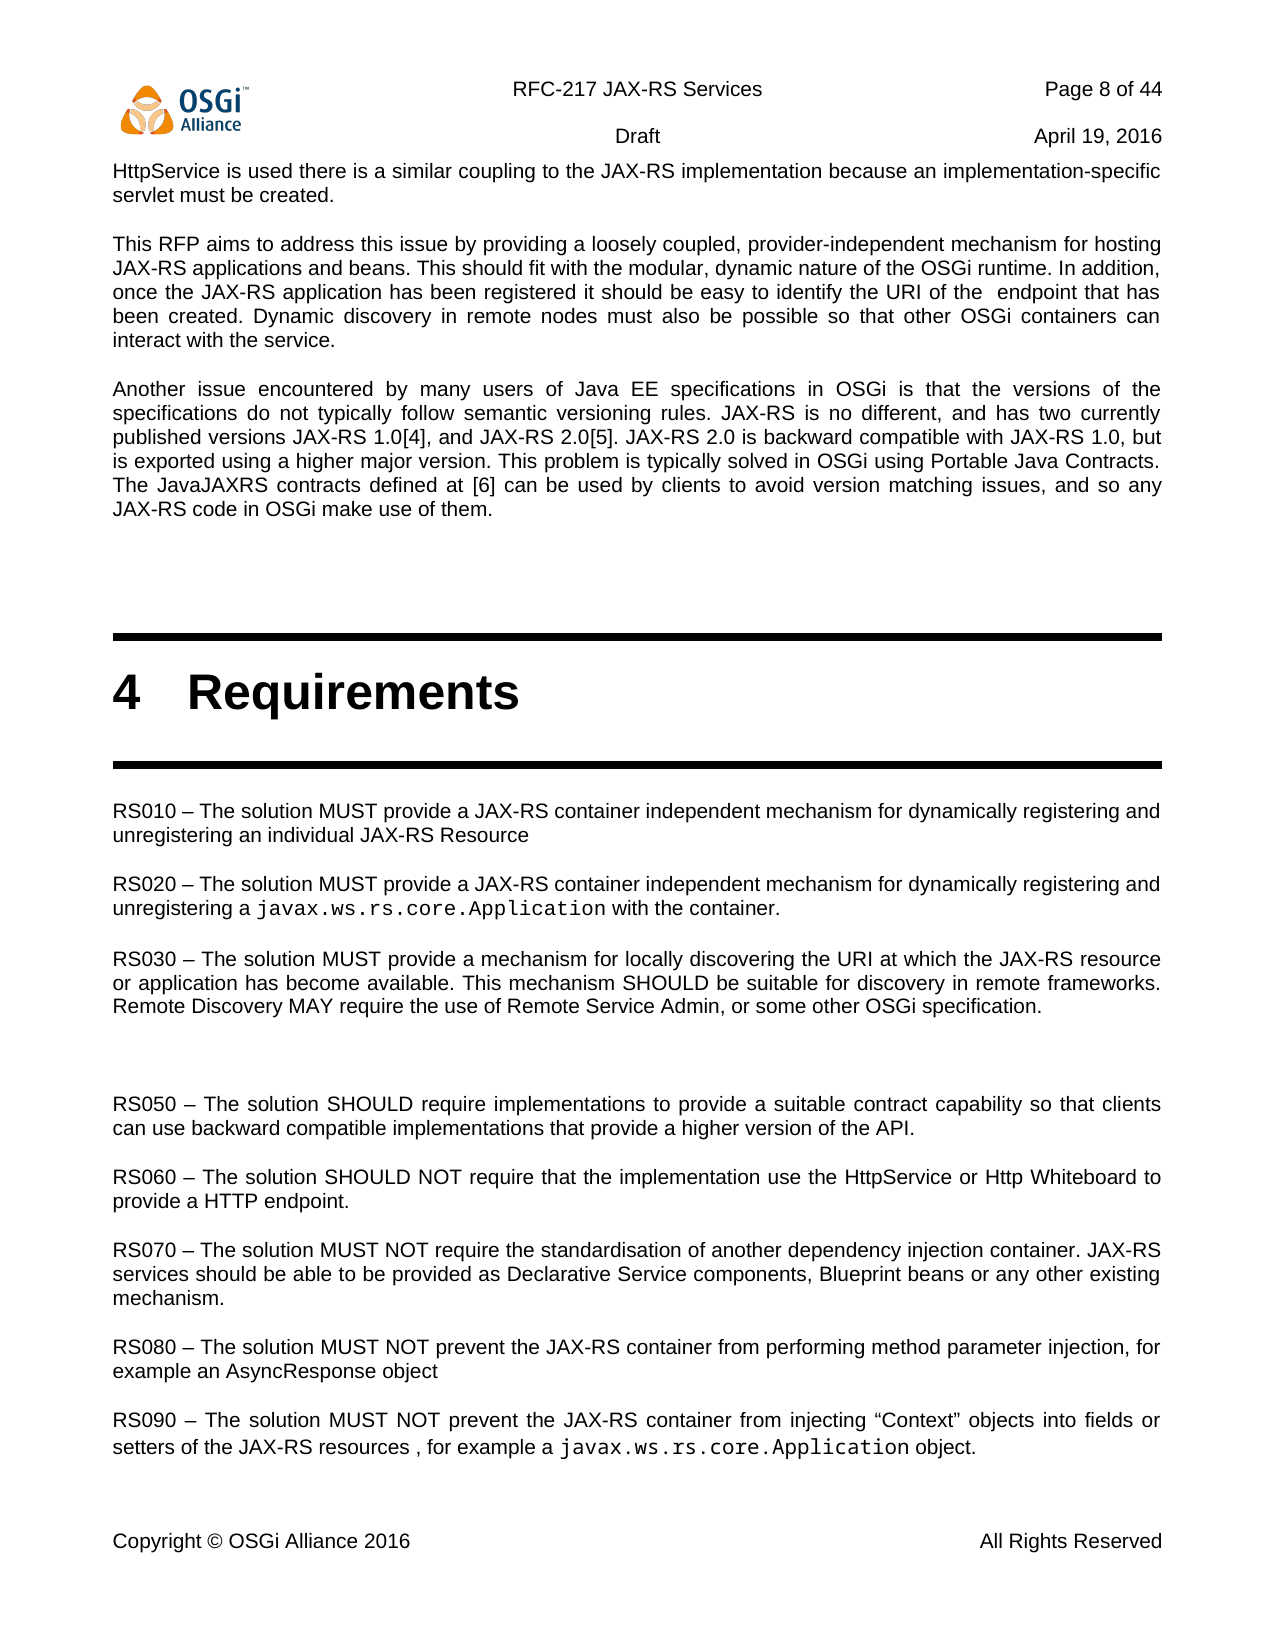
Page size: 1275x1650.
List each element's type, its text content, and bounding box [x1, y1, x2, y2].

text RS050 – The solution SHOULD require implementations to provide a suitable contract capability so that clients can use backward compatible implementations that provide a higher version of the API. [112, 1092, 1162, 1140]
text RS060 – The solution SHOULD NOT require that the implementation use the HttpService or Http Whiteboard to provide a HTTP endpoint. [112, 1165, 1162, 1213]
text Another issue encountered by many users of Java EE specifications in OSGi is that the versions of the specifications do not typically follow semantic versioning rules. JAX-RS is no different, and has two currently published versions JAX-RS 1.0[4]., and JAX-RS 2.0[5].. JAX-RS 2.0 is backward compatible with JAX-RS 1.0, but is exported using a higher major version. This problem is typically solved in OSGi using Portable Java Contracts. The JavaJAXRS contracts defined at [6]. can be used by clients to avoid version matching issues, and so any JAX-RS code in OSGi make use of them. [112, 377, 1162, 520]
subtitle Requirements [112, 634, 1162, 769]
text This RFP aims to address this issue by providing a loosely coupled, provider-independent mechanism for hosting JAX-RS applications and beans. This should fit with the modular, dynamic nature of the OSGi runtime. In addition, once the JAX-RS application has been registered it should be easy to identify the URI of the endpoint that has been created. Dynamic discovery in remote nodes must also be possible so that other OSGi containers can interact with the service. [112, 232, 1162, 352]
text HttpService is used there is a similar coupling to the JAX-RS implementation because an implementation-specific servlet must be created. [112, 159, 1162, 207]
text RS020 – The solution MUST provide a JAX-RS container independent mechanism for dynamically registering and unregistering a javax.ws.rs.core.Application with the container. [112, 872, 1162, 921]
text RS070 – The solution MUST NOT require the standardisation of another dependency injection container. JAX-RS services should be able to be provided as Declarative Service components, Blueprint beans or any other existing mechanism. [112, 1238, 1162, 1310]
picture [113, 78, 257, 142]
text RS030 – The solution MUST provide a mechanism for locally discovering the URI at which the JAX-RS resource or application has become available. This mechanism SHOULD be suitable for discovery in remote frameworks. Remote Discovery MAY require the use of Remote Service Admin, or some other OSGi specification. [112, 946, 1162, 1018]
text RS090 – The solution MUST NOT prevent the JAX-RS container from injecting “Context” objects into fields or setters of the JAX-RS resources , for example a javax.ws.rs.core.Application object. [112, 1408, 1162, 1460]
text RS010 – The solution MUST provide a JAX-RS container independent mechanism for dynamically registering and unregistering an individual JAX-RS Resource [112, 799, 1162, 847]
text RS080 – The solution MUST NOT prevent the JAX-RS container from performing method parameter injection, for example an AsyncResponse object [112, 1335, 1162, 1383]
